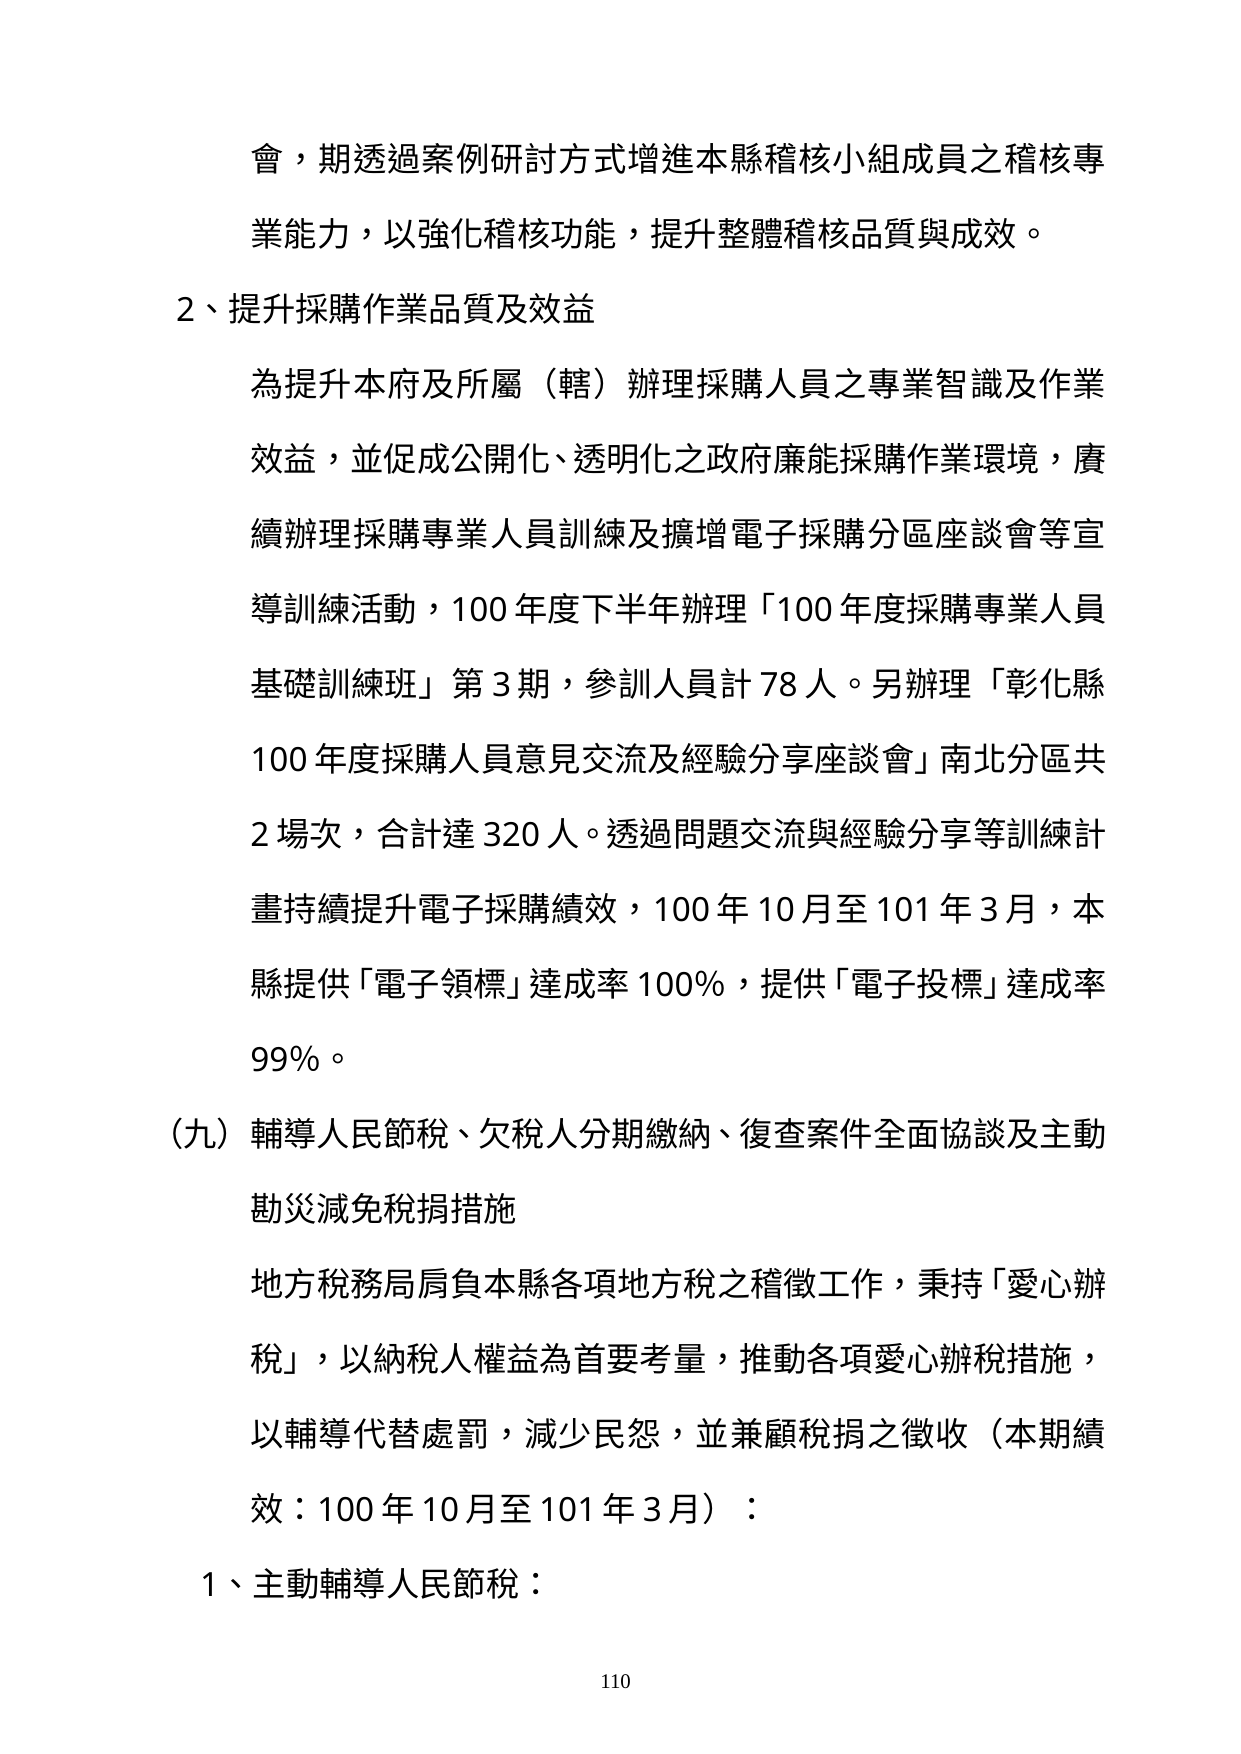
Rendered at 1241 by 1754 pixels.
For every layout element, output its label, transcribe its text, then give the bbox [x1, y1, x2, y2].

text 1、主動輔導人民節稅： [150, 1545, 1106, 1620]
text 會，期透過案例研討方式增進本縣稽核小組成員之稽核專業能力，以強化稽核功能，提升整體稽核品質與成效。 [250, 120, 1106, 270]
text 2、提升採購作業品質及效益 [150, 270, 1106, 345]
text 為提升本府及所屬（轄）辦理採購人員之專業智識及作業效益，並促成公開化、透明化之政府廉能採購作業環境，賡續辦理採購專業人員訓練及擴增電子採購分區座談會等宣導訓練活動，100年度下半年辦理「100年度採購專業人員基礎訓練班」第3期，參訓人員計78人。另辦理「彰化縣100年度採購人員意見交流及經驗分享座談會」南北分區共2場次，合計達320人。透過問題交流與經驗分享等訓練計畫持續提升電子採購績效，100年10月至101年3月，本縣提供「電子領標」達成率100％，提供「電子投標」達成率99％。 [250, 345, 1106, 1095]
text （九）輔導人民節稅、欠稅人分期繳納、復查案件全面協談及主動勘災減免稅捐措施 [150, 1095, 1106, 1245]
text 地方稅務局肩負本縣各項地方稅之稽徵工作，秉持「愛心辦稅」，以納稅人權益為首要考量，推動各項愛心辦稅措施，以輔導代替處罰，減少民怨，並兼顧稅捐之徵收（本期績效：100年10月至101年3月）： [250, 1245, 1106, 1545]
